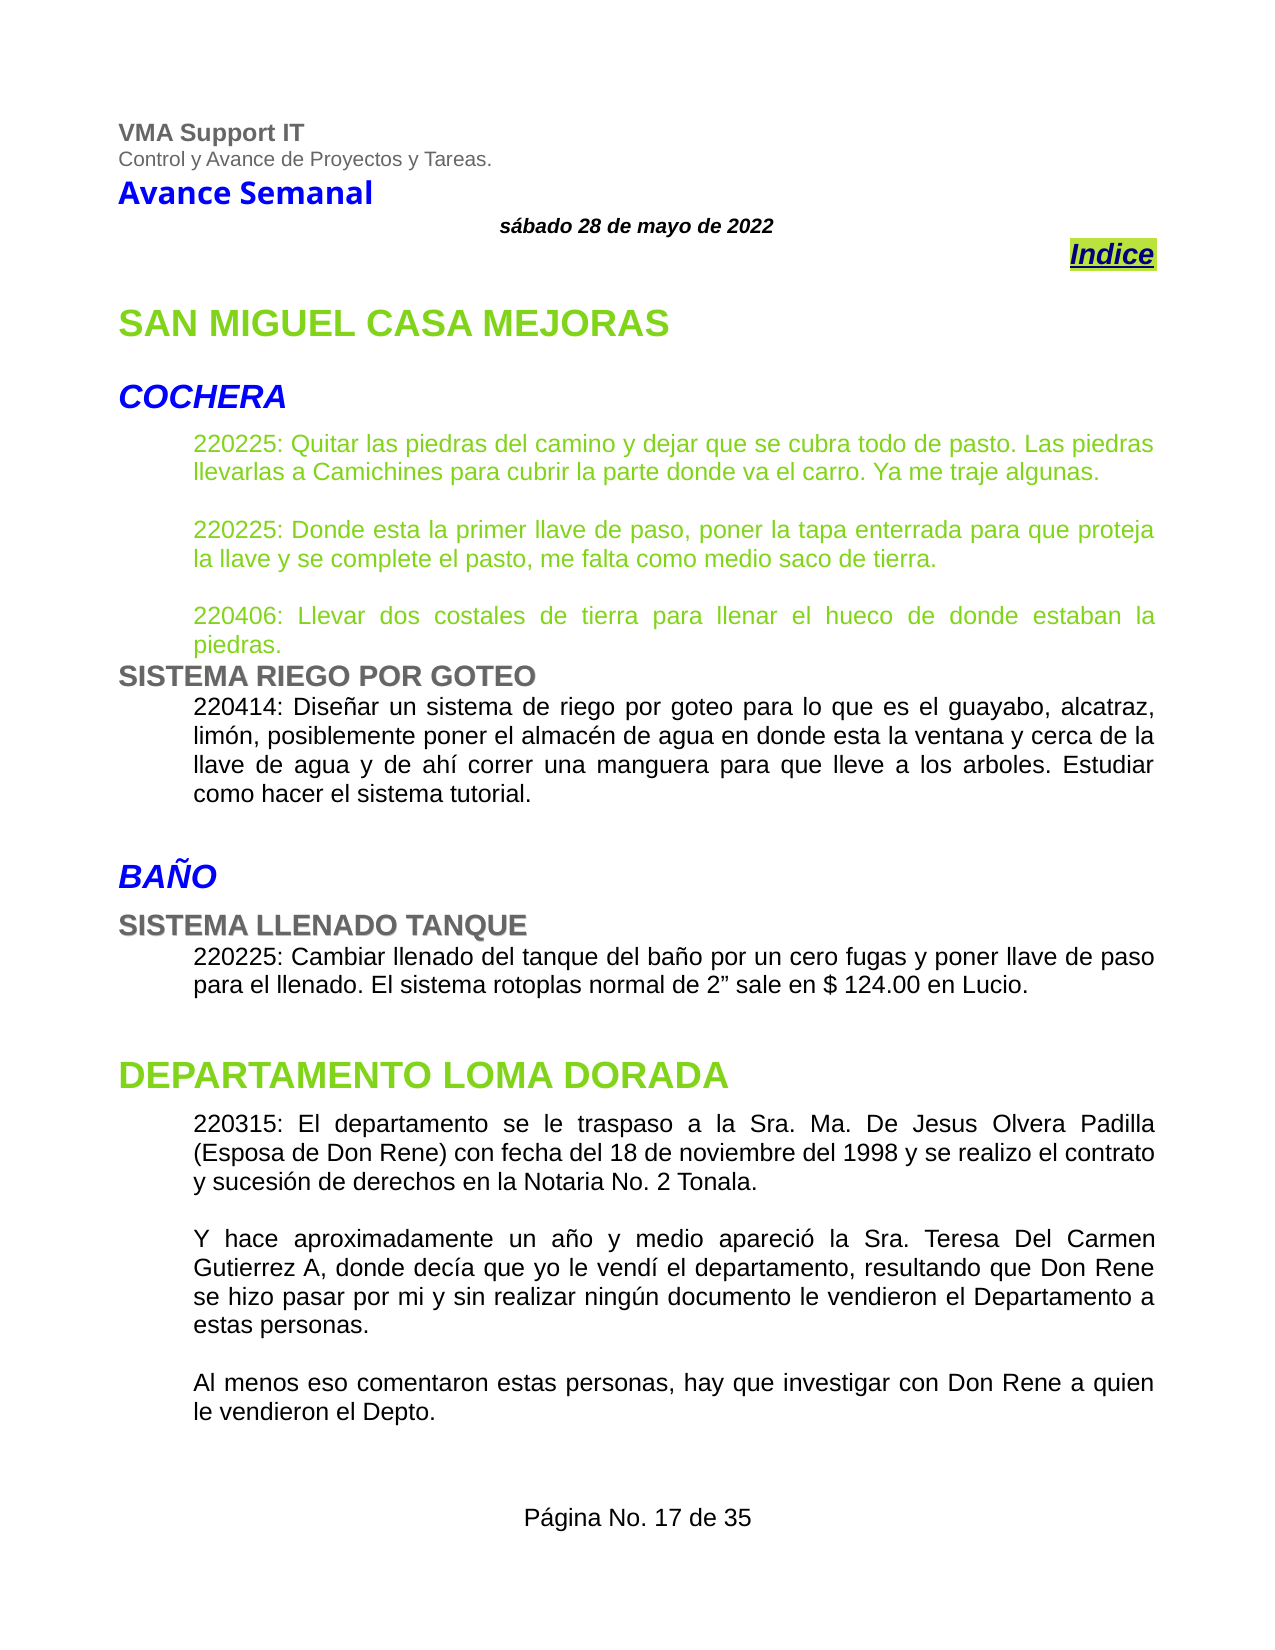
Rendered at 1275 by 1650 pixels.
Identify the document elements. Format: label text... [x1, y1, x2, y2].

subtitle SISTEMA RIEGO POR GOTEO [118, 658, 1157, 692]
text 220225: Quitar las piedras del camino y dejar que se cubra todo de pasto. Las piedras llevarlas a Camichines para cubrir la parte donde va el carro. Ya me traje algunas. [193, 428, 1157, 486]
subtitle SAN MIGUEL CASA MEJORAS [118, 300, 1157, 344]
text 220414: Diseñar un sistema de riego por goteo para lo que es el guayabo, alcatraz, limón, posiblemente poner el almacén de agua en donde esta la ventana y cerca de la llave de agua y de ahí correr una manguera para que lleve a los arboles. Estudiar como hacer el sistema tutorial. [193, 692, 1157, 807]
text 220315: El departamento se le traspaso a la Sra. Ma. De Jesus Olvera Padilla (Esposa de Don Rene) con fecha del 18 de noviembre del 1998 y se realizo el contrato y sucesión de derechos en la Notaria No. 2 Tonala. [193, 1109, 1157, 1195]
subtitle BAÑO [118, 857, 1157, 896]
text 220406: Llevar dos costales de tierra para llenar el hueco de donde estaban la piedras. [193, 601, 1157, 658]
subtitle SISTEMA LLENADO TANQUE [118, 908, 1157, 942]
subtitle DEPARTAMENTO LOMA DORADA [118, 1053, 1157, 1097]
text Y hace aproximadamente un año y medio apareció la Sra. Teresa Del Carmen Gutierrez A, donde decía que yo le vendí el departamento, resultando que Don Rene se hizo pasar por mi y sin realizar ningún documento le vendieron el Departamento a estas personas. [193, 1224, 1157, 1339]
text 220225: Cambiar llenado del tanque del baño por un cero fugas y poner llave de paso para el llenado. El sistema rotoplas normal de 2” sale en $ 124.00 en Lucio. [193, 942, 1157, 999]
text Al menos eso comentaron estas personas, hay que investigar con Don Rene a quien le vendieron el Depto. [193, 1368, 1157, 1425]
subtitle COCHERA [118, 377, 1157, 416]
text 220225: Donde esta la primer llave de paso, poner la tapa enterrada para que proteja la llave y se complete el pasto, me falta como medio saco de tierra. [193, 515, 1157, 572]
